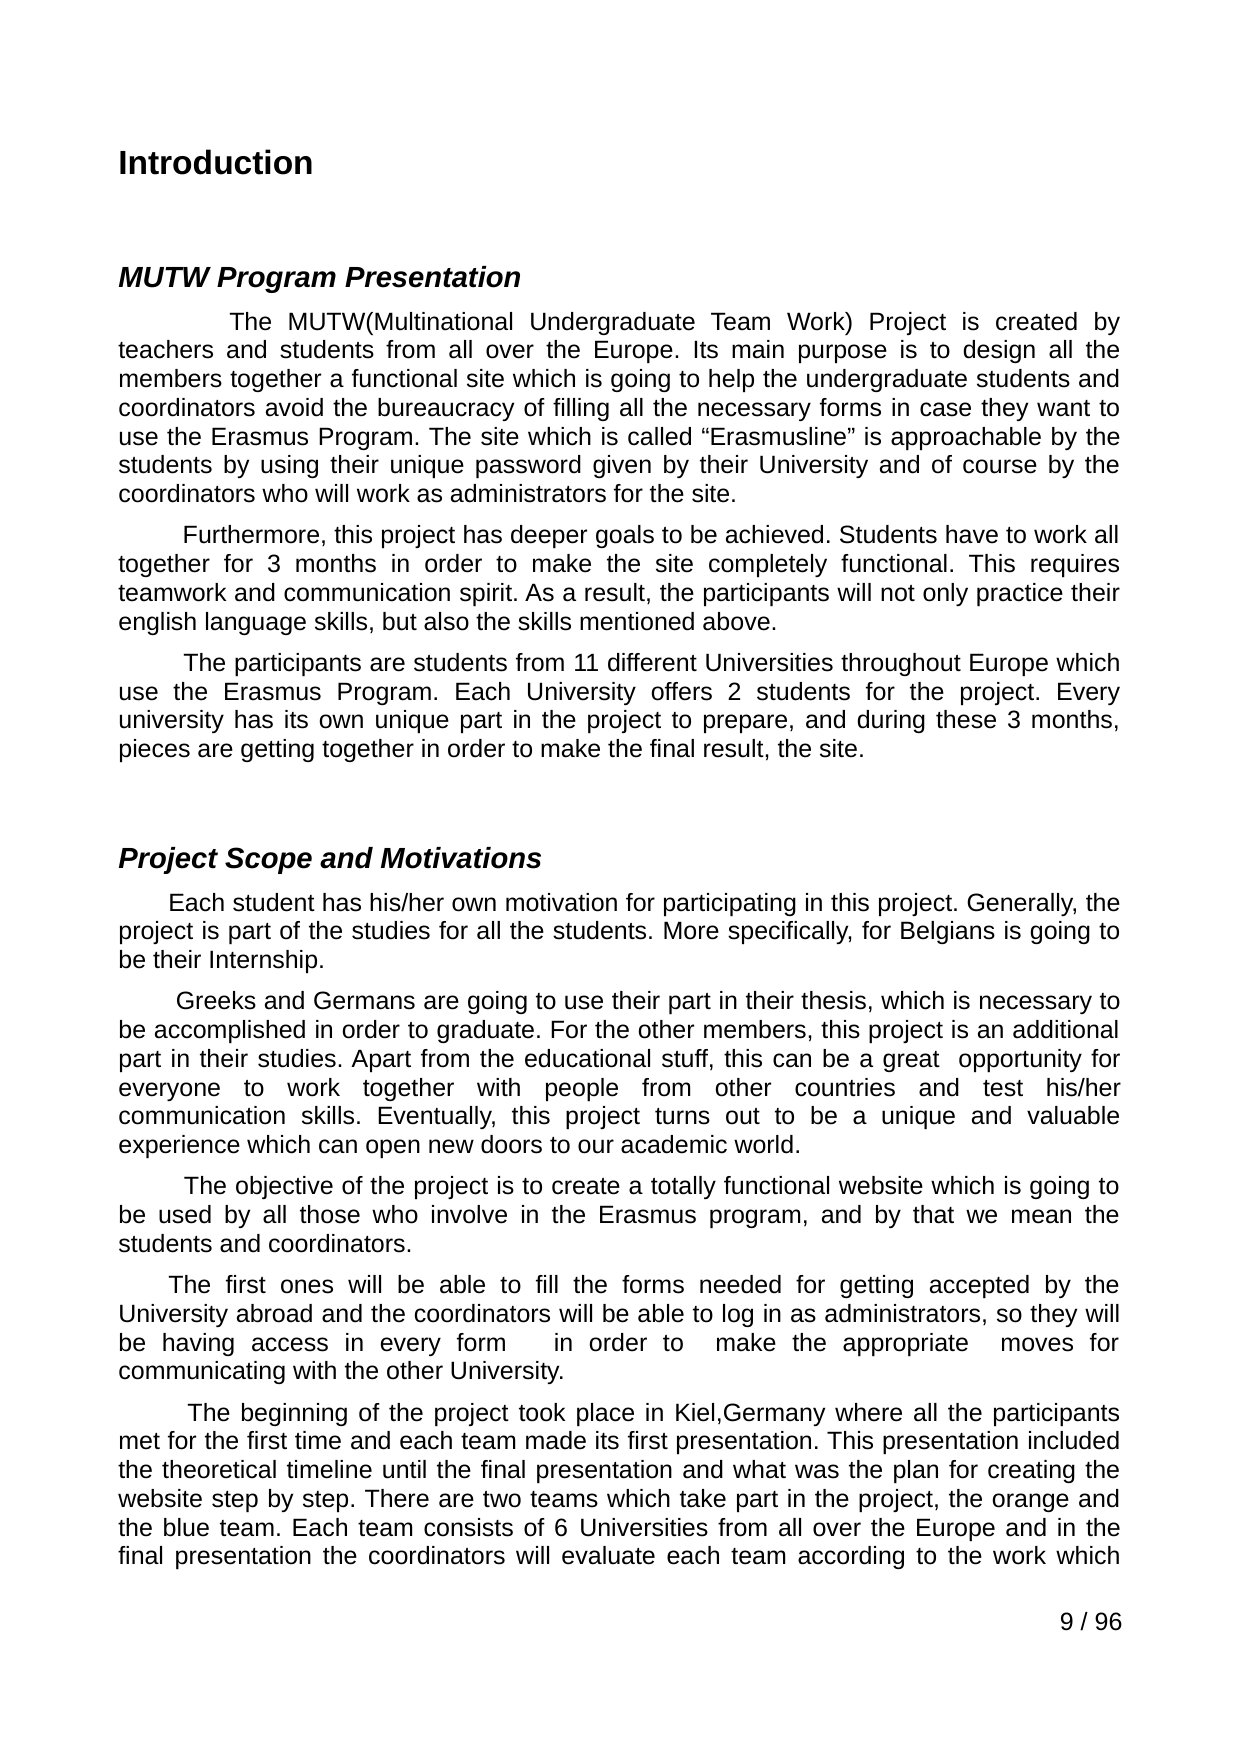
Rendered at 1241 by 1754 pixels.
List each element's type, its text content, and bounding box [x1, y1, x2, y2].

text Greeks and Germans are going to use their part in their thesis, which is necessary to be accomplished in order to graduate. For the other members, this project is an additional part in their studies. Apart from the educational stuff, this can be a great opportunity for everyone to work together with people from other countries and test his/her communication skills. Eventually, this project turns out to be a unique and valuable experience which can open new doors to our academic world. [118, 986, 1122, 1159]
subtitle Project Scope and Motivations [118, 842, 1122, 875]
text The MUTW(Multinational Undergraduate Team Work) Project is created by teachers and students from all over the Europe. Its main purpose is to design all the members together a functional site which is going to help the undergraduate students and coordinators avoid the bureaucracy of filling all the necessary forms in case they want to use the Erasmus Program. The site which is called “Erasmusline” is approachable by the students by using their unique password given by their University and of course by the coordinators who will work as administrators for the site. [118, 307, 1122, 508]
subtitle Introduction [118, 143, 1122, 182]
text Furthermore, this project has deeper goals to be achieved. Students have to work all together for 3 months in order to make the site completely functional. This requires teamwork and communication spirit. As a result, the participants will not only practice their english language skills, but also the skills mentioned above. [118, 520, 1122, 635]
text The participants are students from 11 different Universities throughout Europe which use the Erasmus Program. Each University offers 2 students for the project. Every university has its own unique part in the project to prepare, and during these 3 months, pieces are getting together in order to make the final result, the site. [118, 648, 1122, 763]
text The first ones will be able to fill the forms needed for getting accepted by the University abroad and the coordinators will be able to log in as administrators, so they will be having access in every form in order to make the appropriate moves for communicating with the other University. [118, 1270, 1122, 1385]
subtitle MUTW Program Presentation [118, 261, 1122, 294]
text The objective of the project is to create a totally functional website which is going to be used by all those who involve in the Erasmus program, and by that we mean the students and coordinators. [118, 1171, 1122, 1258]
text Each student has his/her own motivation for participating in this project. Generally, the project is part of the studies for all the students. More specifically, for Belgians is going to be their Internship. [118, 888, 1122, 974]
text The beginning of the project took place in Kiel,Germany where all the participants met for the first time and each team made its first presentation. This presentation included the theoretical timeline until the final presentation and what was the plan for creating the website step by step. There are two teams which take part in the project, the orange and the blue team. Each team consists of 6 Universities from all over the Europe and in the final presentation the coordinators will evaluate each team according to the work which [118, 1398, 1122, 1570]
